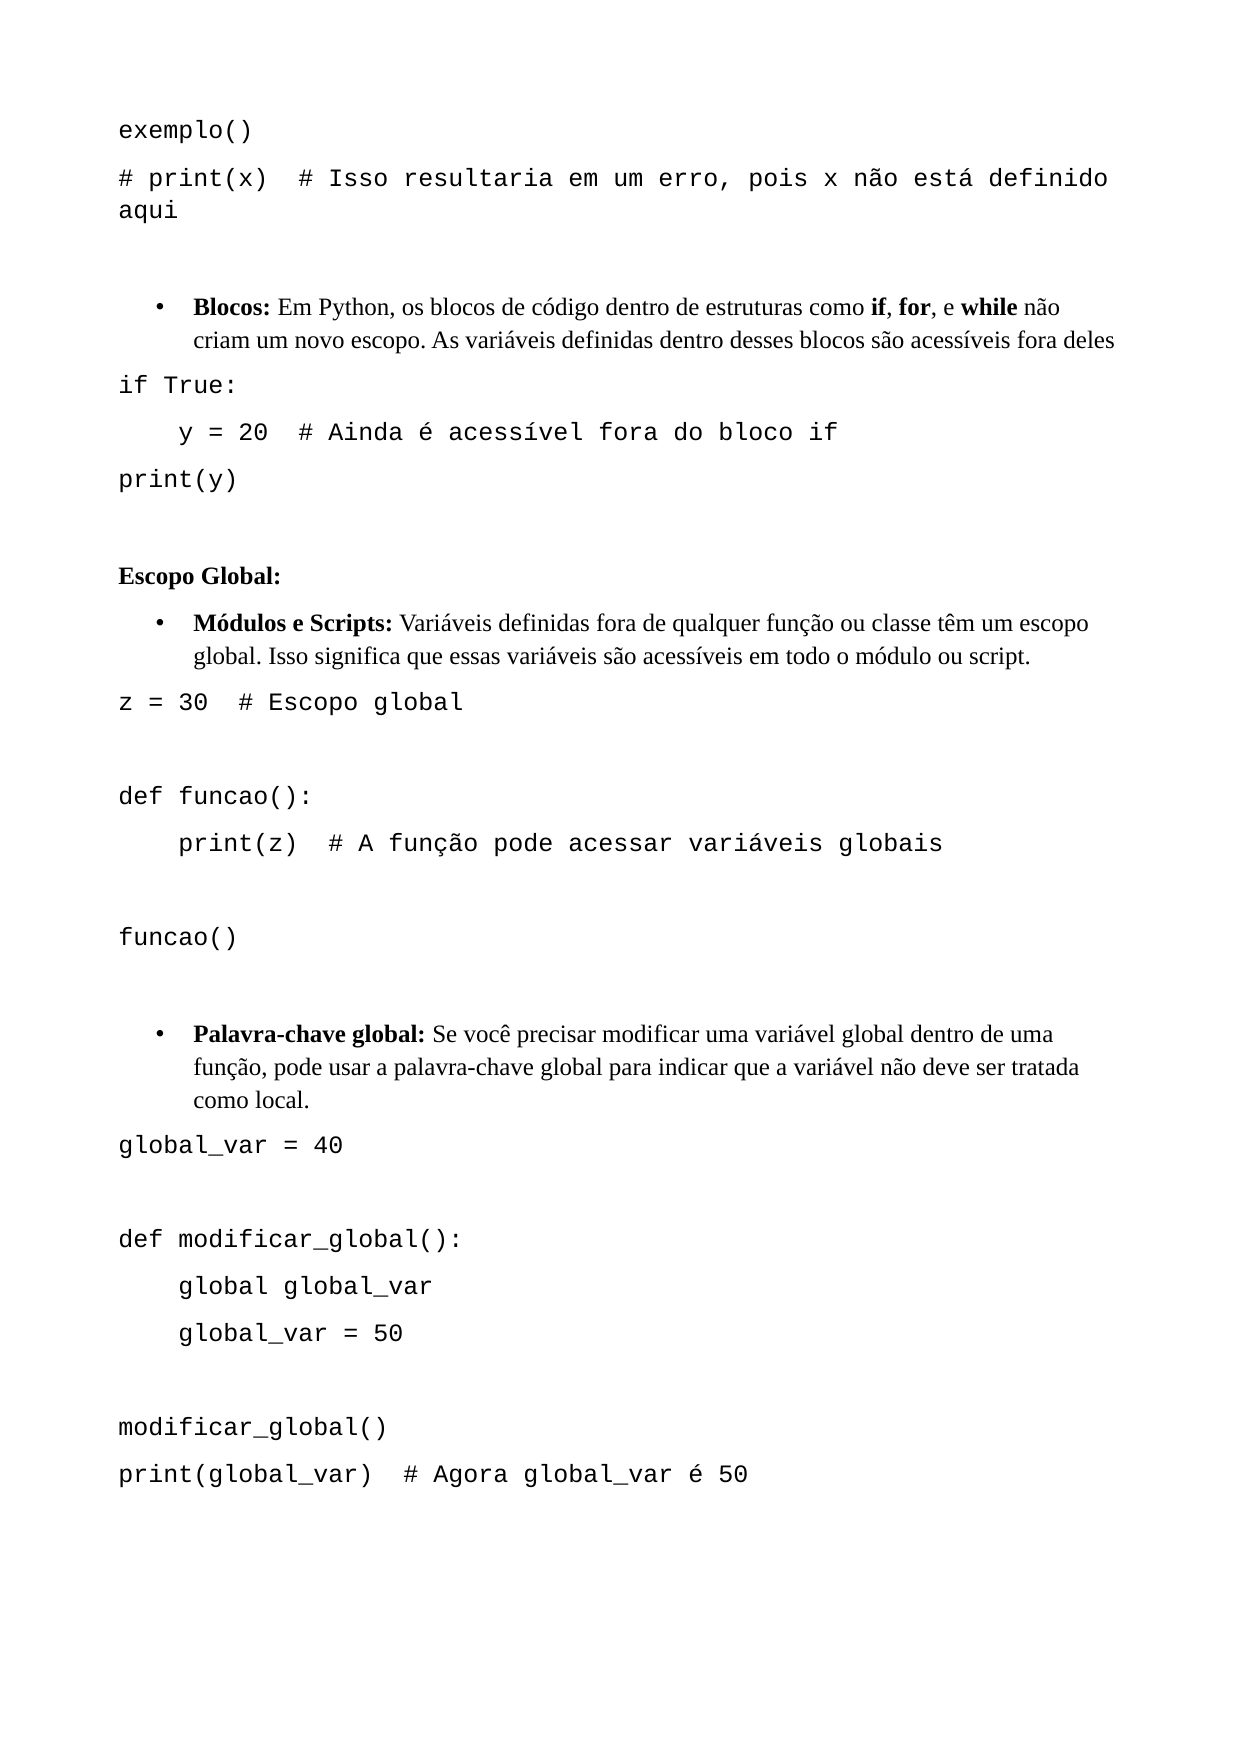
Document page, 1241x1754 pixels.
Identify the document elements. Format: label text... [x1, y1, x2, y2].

text modificar_global() [118, 1415, 1122, 1443]
text def modificar_global(): [118, 1226, 1122, 1255]
text funcao() [118, 924, 1122, 953]
text global_var = 50 [118, 1321, 1122, 1349]
text Escopo Global: [118, 561, 1122, 589]
list Palavra-chave global: Se você precisar modificar uma variável global dentro de uma função, pode usar a palavra-chave global para indicar que a variável não deve ser tratada como local. [156, 1019, 1122, 1113]
text if True: [118, 372, 1122, 401]
text print(global_var) # Agora global_var é 50 [118, 1462, 1122, 1490]
text z = 30 # Escopo global [118, 689, 1122, 717]
text # print(x) # Isso resultaria em um erro, pois x não está definido aqui [118, 165, 1122, 226]
text y = 20 # Ainda é acessível fora do bloco if [118, 419, 1122, 448]
list Blocos: Em Python, os blocos de código dentro de estruturas como if, for, e while não criam um novo escopo. As variáveis definidas dentro desses blocos são acessíveis fora deles [156, 292, 1122, 354]
text global_var = 40 [118, 1132, 1122, 1161]
text print(y) [118, 467, 1122, 495]
list Módulos e Scripts: Variáveis definidas fora de qualquer função ou classe têm um escopo global. Isso significa que essas variáveis são acessíveis em todo o módulo ou script. [156, 608, 1122, 670]
text def funcao(): [118, 783, 1122, 812]
text exemplo() [118, 118, 1122, 146]
text print(z) # A função pode acessar variáveis globais [118, 830, 1122, 859]
text global global_var [118, 1273, 1122, 1302]
